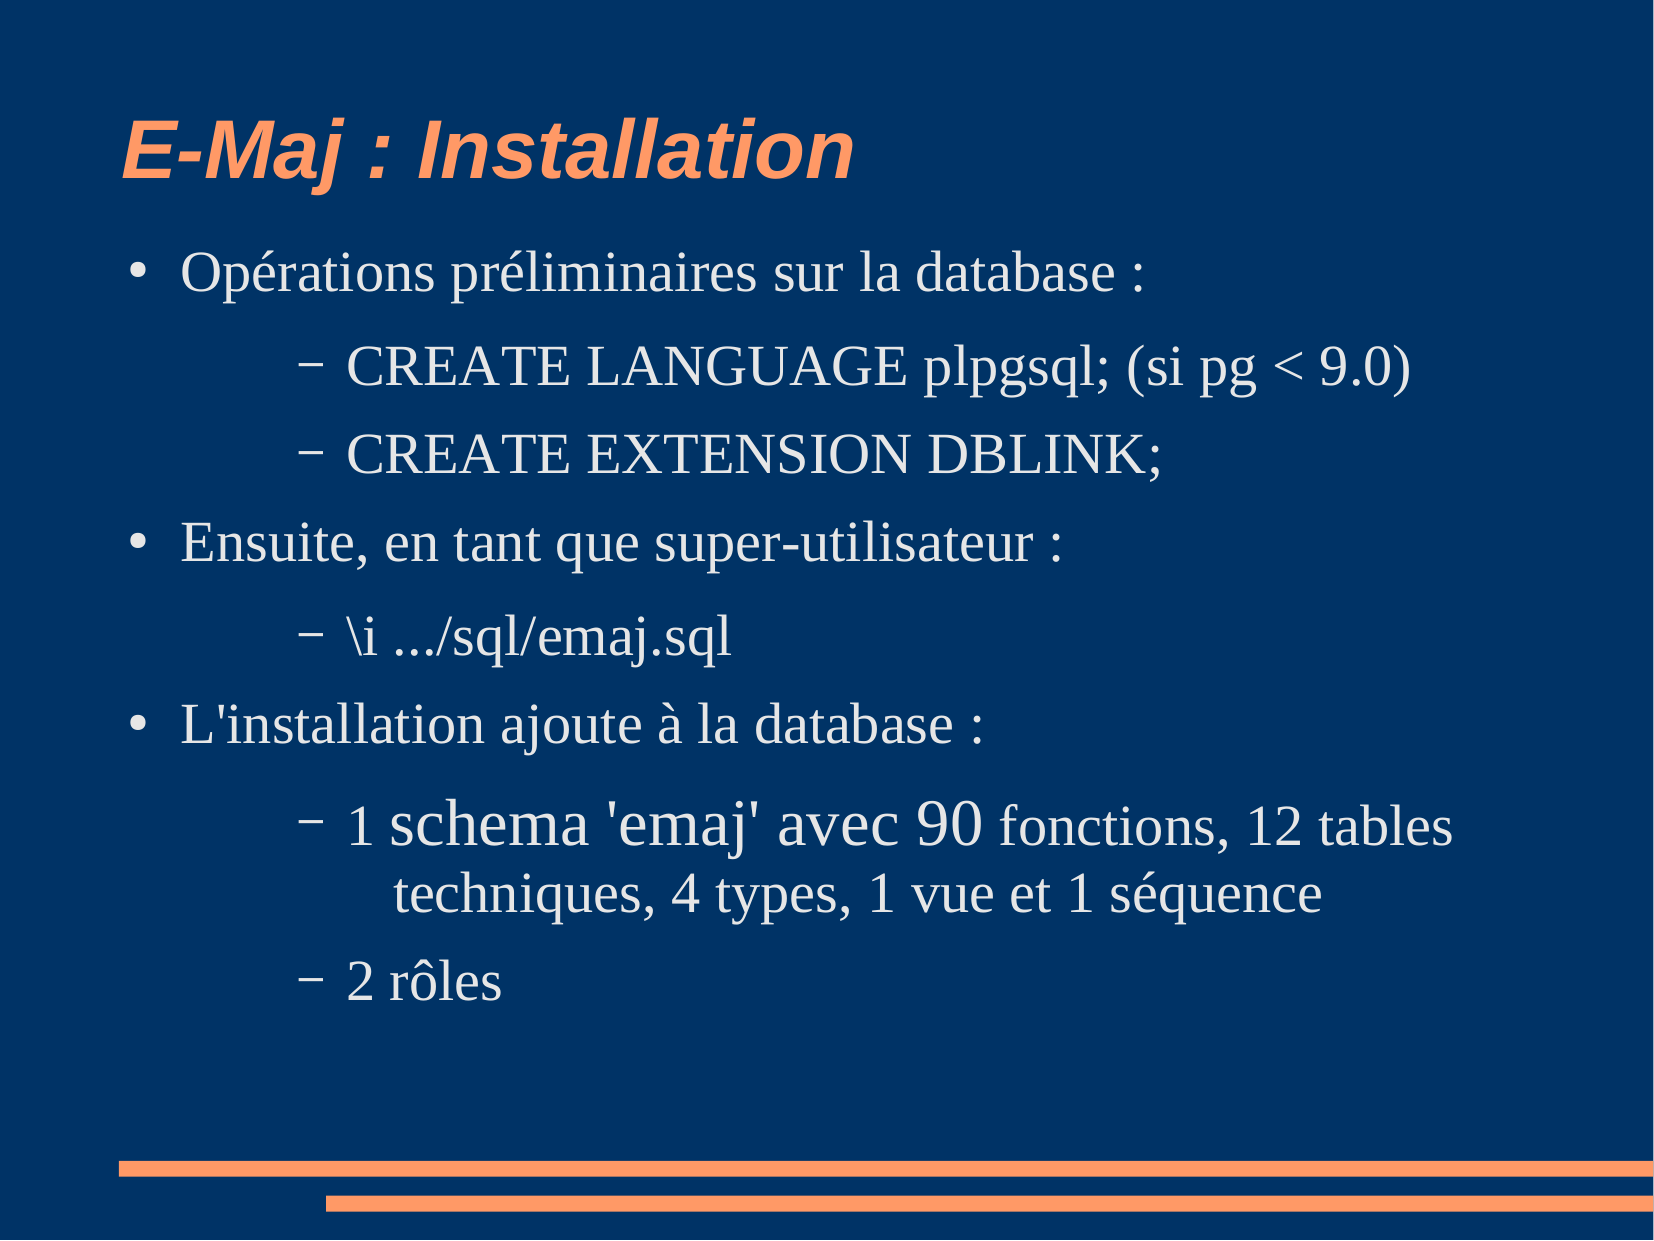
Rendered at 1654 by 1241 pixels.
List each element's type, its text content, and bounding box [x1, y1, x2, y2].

list Opérations préliminaires sur la database : CREATE LANGUAGE plpgsql; (si pg < 9.0) CREATE EXTENSION DBLINK; Ensuite, en tant que super-utilisateur : \i .../sql/emaj.sql L'installation ajoute à la database : 1 schema 'emaj' avec 90 fonctions, 12 tables techniques, 4 types, 1 vue et 1 séquence 2 rôles [109, 239, 1549, 1035]
title E-Maj : Installation [121, 53, 1534, 239]
